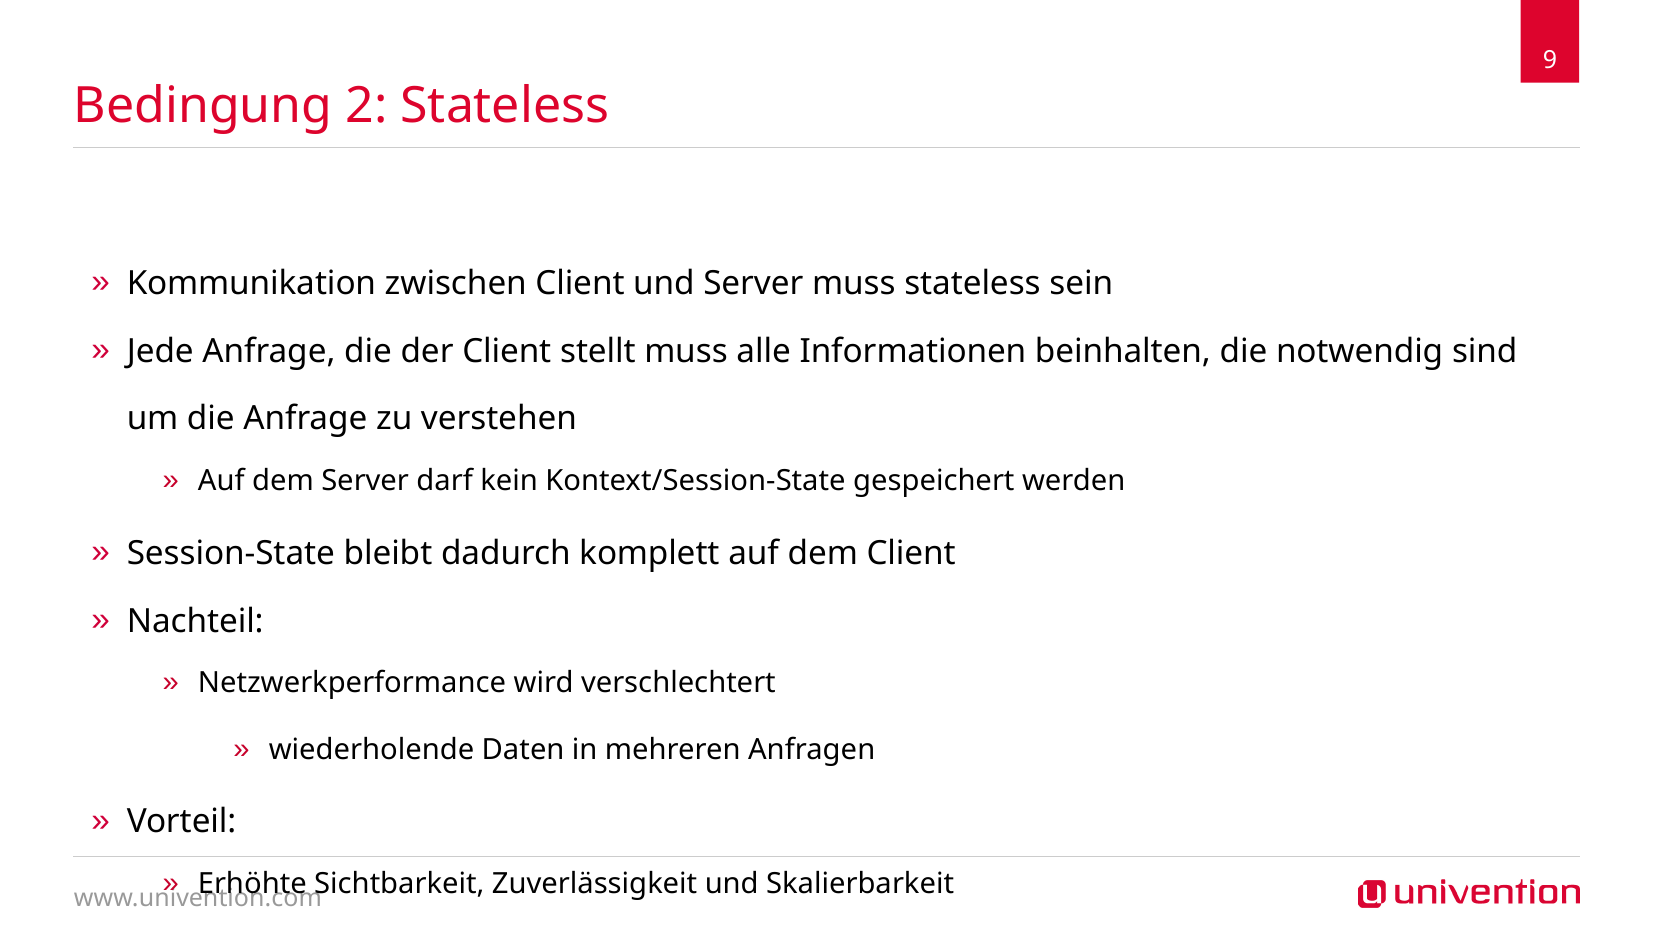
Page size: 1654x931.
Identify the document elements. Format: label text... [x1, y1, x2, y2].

picture [1358, 879, 1580, 908]
list Kommunikation zwischen Client und Server muss stateless sein Jede Anfrage, die der Client stellt muss alle Informationen beinhalten, die notwendig sind um die Anfrage zu verstehen Auf dem Server darf kein Kontext/Session-State gespeichert werden Session-State bleibt dadurch komplett auf dem Client Nachteil: Netzwerkperformance wird verschlechtert wiederholende Daten in mehreren Anfragen Vorteil: Erhöhte Sichtbarkeit, Zuverlässigkeit und Skalierbarkeit [73, 236, 1580, 827]
title Bedingung 2: Stateless [73, 59, 1580, 148]
